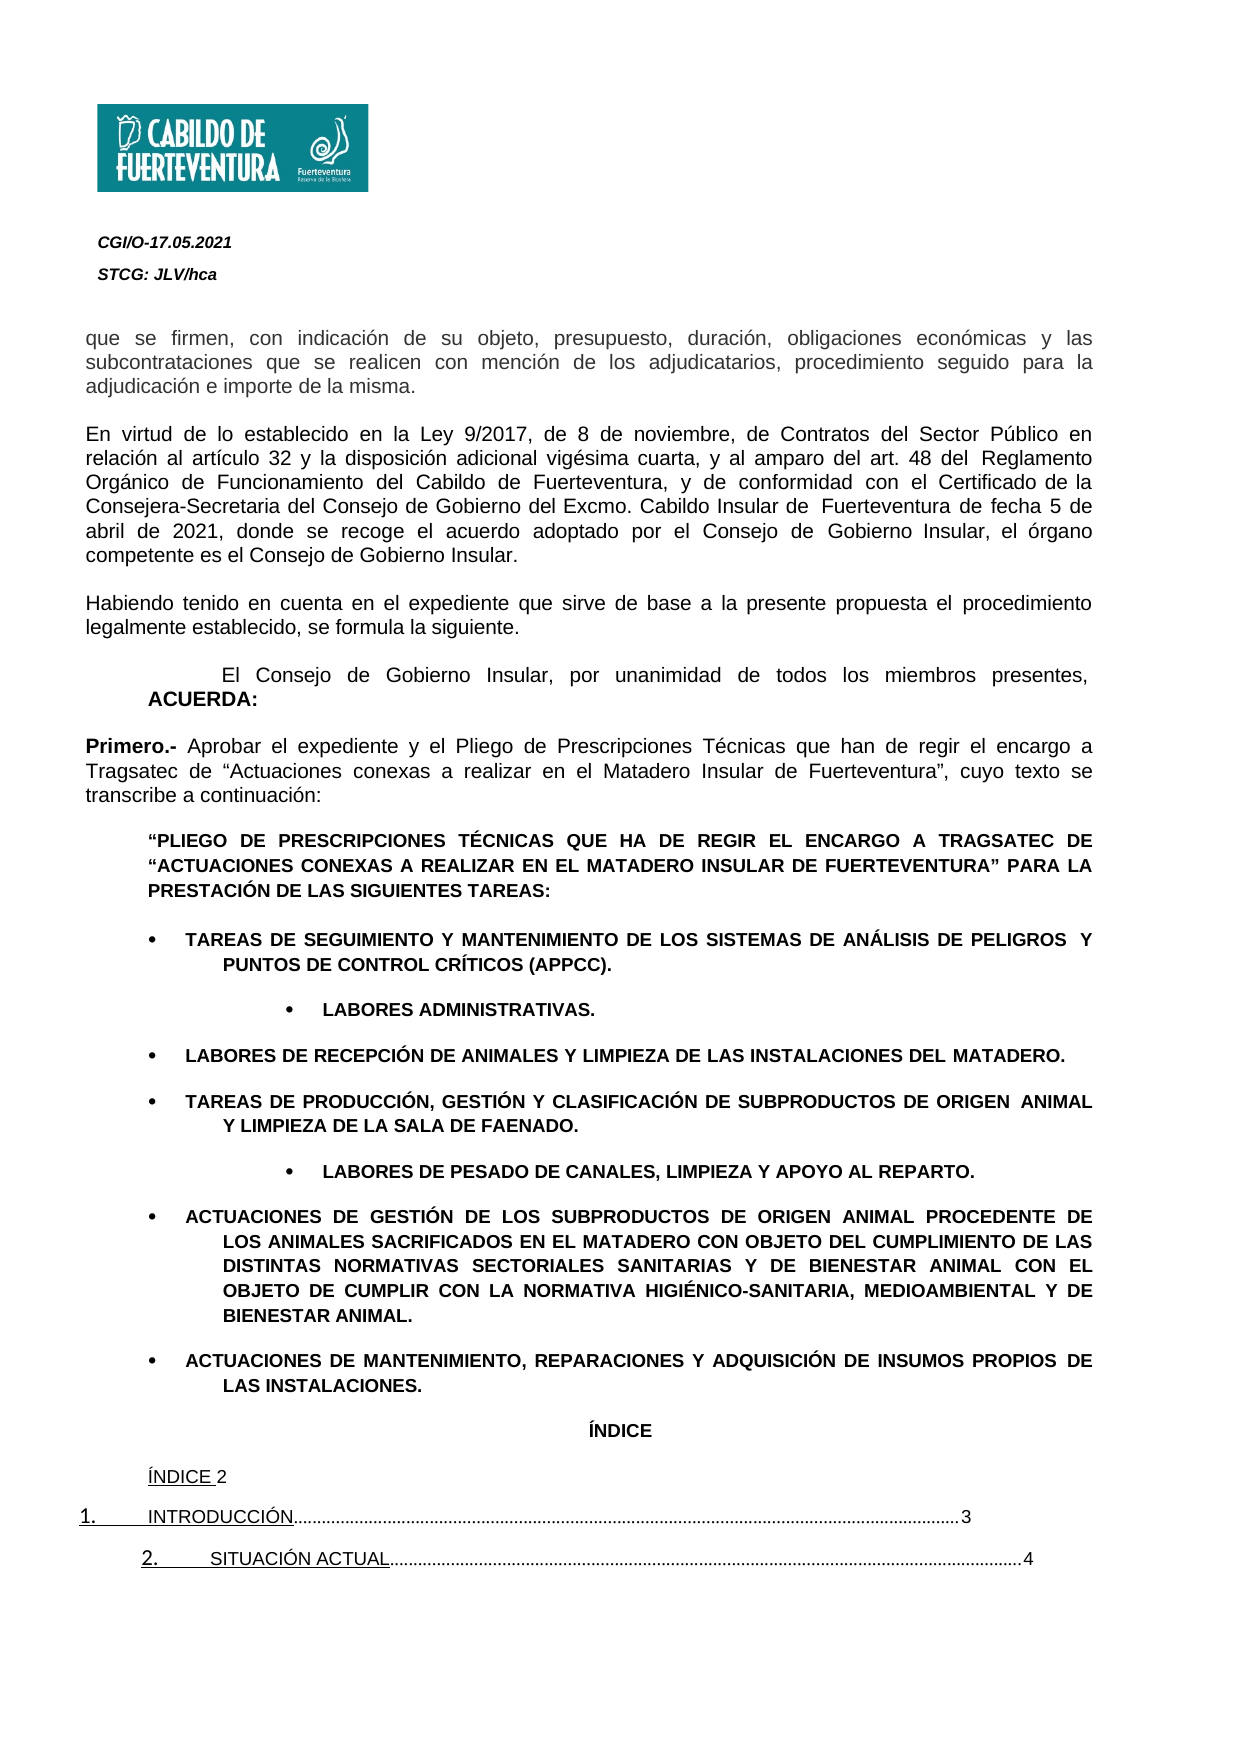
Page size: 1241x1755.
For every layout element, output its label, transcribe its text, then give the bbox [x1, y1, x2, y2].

list SITUACIÓN ACTUAL 4 [148, 1543, 1107, 1571]
list LABORES DE RECEPCIÓN DE ANIMALES Y LIMPIEZA DE LAS INSTALACIONES DEL MATADERO. [149, 1045, 1093, 1066]
list LABORES ADMINISTRATIVAS. [286, 999, 1107, 1021]
list ACTUACIONES DE MANTENIMIENTO, REPARACIONES Y ADQUISICIÓN DE INSUMOS PROPIOS DE LAS INSTALACIONES. [149, 1350, 1093, 1396]
list TAREAS DE SEGUIMIENTO Y MANTENIMIENTO DE LOS SISTEMAS DE ANÁLISIS DE PELIGROS Y PUNTOS DE CONTROL CRÍTICOS (APPCC). [149, 929, 1093, 975]
text ÍNDICE [479, 1420, 762, 1442]
list INTRODUCCIÓN 3 [85, 1502, 1107, 1529]
list ACTUACIONES DE GESTIÓN DE LOS SUBPRODUCTOS DE ORIGEN ANIMAL PROCEDENTE DE LOS ANIMALES SACRIFICADOS EN EL MATADERO CON OBJETO DEL CUMPLIMIENTO DE LAS DISTINTAS NORMATIVAS SECTORIALES SANITARIAS Y DE BIENESTAR ANIMAL CON EL OBJETO DE CUMPLIR CON LA NORMATIVA HIGIÉNICO-SANITARIA, MEDIOAMBIENTAL Y DE BIENESTAR ANIMAL. [149, 1206, 1093, 1326]
text En virtud de lo establecido en la Ley 9/2017, de 8 de noviembre, de Contratos del Sector Público en relación al artículo 32 y la disposición adicional vigésima cuarta, y al amparo del art. 48 del Reglamento Orgánico de Funcionamiento del Cabildo de Fuerteventura, y de conformidad con el Certificado de la Consejera-Secretaria del Consejo de Gobierno del Excmo. Cabildo Insular de Fuerteventura de fecha 5 de abril de 2021, donde se recoge el acuerdo adoptado por el Consejo de Gobierno Insular, el órgano competente es el Consejo de Gobierno Insular. [85, 422, 1093, 567]
text ÍNDICE 2 [148, 1466, 1107, 1488]
subtitle ACUERDA: [148, 686, 1107, 710]
text El Consejo de Gobierno Insular, por unanimidad de todos los miembros presentes, [221, 662, 1107, 686]
list LABORES DE PESADO DE CANALES, LIMPIEZA Y APOYO AL REPARTO. [286, 1161, 1107, 1182]
text Habiendo tenido en cuenta en el expediente que sirve de base a la presente propuesta el procedimiento legalmente establecido, se formula la siguiente. [85, 591, 1093, 639]
text Primero.- Aprobar el expediente y el Pliego de Prescripciones Técnicas que han de regir el encargo a Tragsatec de “Actuaciones conexas a realizar en el Matadero Insular de Fuerteventura”, cuyo texto se transcribe a continuación: [85, 734, 1093, 807]
list TAREAS DE PRODUCCIÓN, GESTIÓN Y CLASIFICACIÓN DE SUBPRODUCTOS DE ORIGEN ANIMAL Y LIMPIEZA DE LA SALA DE FAENADO. [149, 1091, 1093, 1137]
text “PLIEGO DE PRESCRIPCIONES TÉCNICAS QUE HA DE REGIR EL ENCARGO A TRAGSATEC DE “ACTUACIONES CONEXAS A REALIZAR EN EL MATADERO INSULAR DE FUERTEVENTURA” PARA LA PRESTACIÓN DE LAS SIGUIENTES TAREAS: [148, 830, 1093, 901]
text que se firmen, con indicación de su objeto, presupuesto, duración, obligaciones económicas y las subcontrataciones que se realicen con mención de los adjudicatarios, procedimiento seguido para la adjudicación e importe de la misma. [85, 326, 1093, 398]
